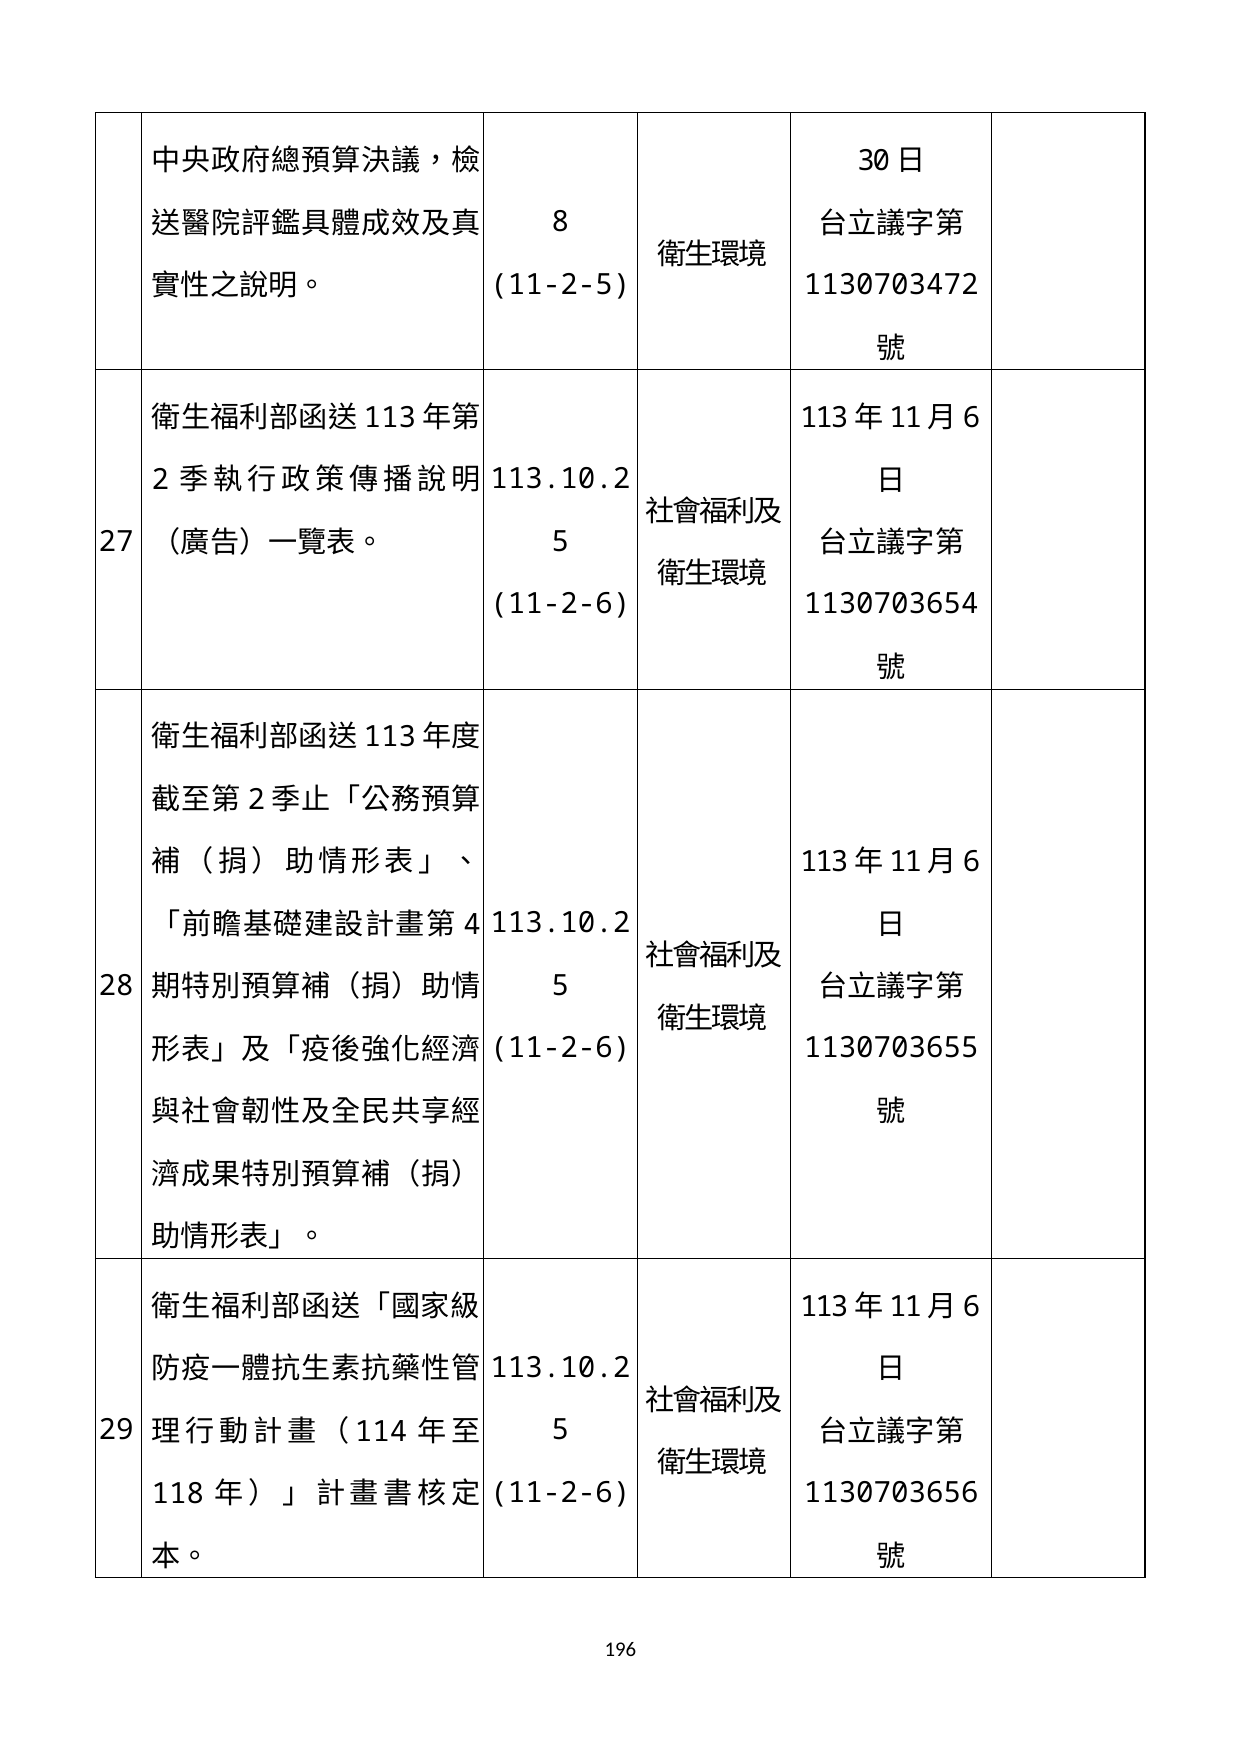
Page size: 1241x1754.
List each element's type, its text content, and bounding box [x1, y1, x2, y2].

table_cell 衛生環境 [638, 113, 790, 369]
table_cell 衛生福利部函送「國家級防疫一體抗生素抗藥性管理行動計畫（114年至118年）」計畫書核定本。 [142, 1259, 483, 1577]
table_cell [96, 1259, 141, 1577]
table_cell 30日 台立議字第1130703472號 [791, 113, 991, 369]
table_cell [992, 1259, 1144, 1577]
table_cell 113年11月6日 台立議字第1130703656號 [791, 1259, 991, 1577]
table_cell [992, 690, 1144, 1258]
table_cell [992, 113, 1144, 369]
table_cell [96, 113, 141, 369]
table_cell 113年11月6日 台立議字第1130703654號 [791, 370, 991, 688]
table_cell 中央政府總預算決議，檢送醫院評鑑具體成效及真實性之說明。 [142, 113, 483, 369]
table_cell 113.10.25 (11-2-6) [484, 1259, 637, 1577]
table_cell 113.10.25 (11-2-6) [484, 690, 637, 1258]
table_cell 衛生福利部函送113年第2季執行政策傳播說明（廣告）一覽表。 [142, 370, 483, 688]
table_cell 社會福利及衛生環境 [638, 1259, 790, 1577]
table_cell 113年11月6日 台立議字第1130703655號 [791, 690, 991, 1258]
table_cell 113.10.25 (11-2-6) [484, 370, 637, 688]
table_cell [992, 370, 1144, 688]
table_cell 8 (11-2-5) [484, 113, 637, 369]
table_cell 社會福利及衛生環境 [638, 690, 790, 1258]
table_cell 衛生福利部函送113年度截至第2季止「公務預算補（捐）助情形表」、「前瞻基礎建設計畫第4期特別預算補（捐）助情形表」及「疫後強化經濟與社會韌性及全民共享經濟成果特別預算補（捐）助情形表」。 [142, 690, 483, 1258]
table_cell [96, 690, 141, 1258]
table_cell 社會福利及衛生環境 [638, 370, 790, 688]
table_cell [96, 370, 141, 688]
